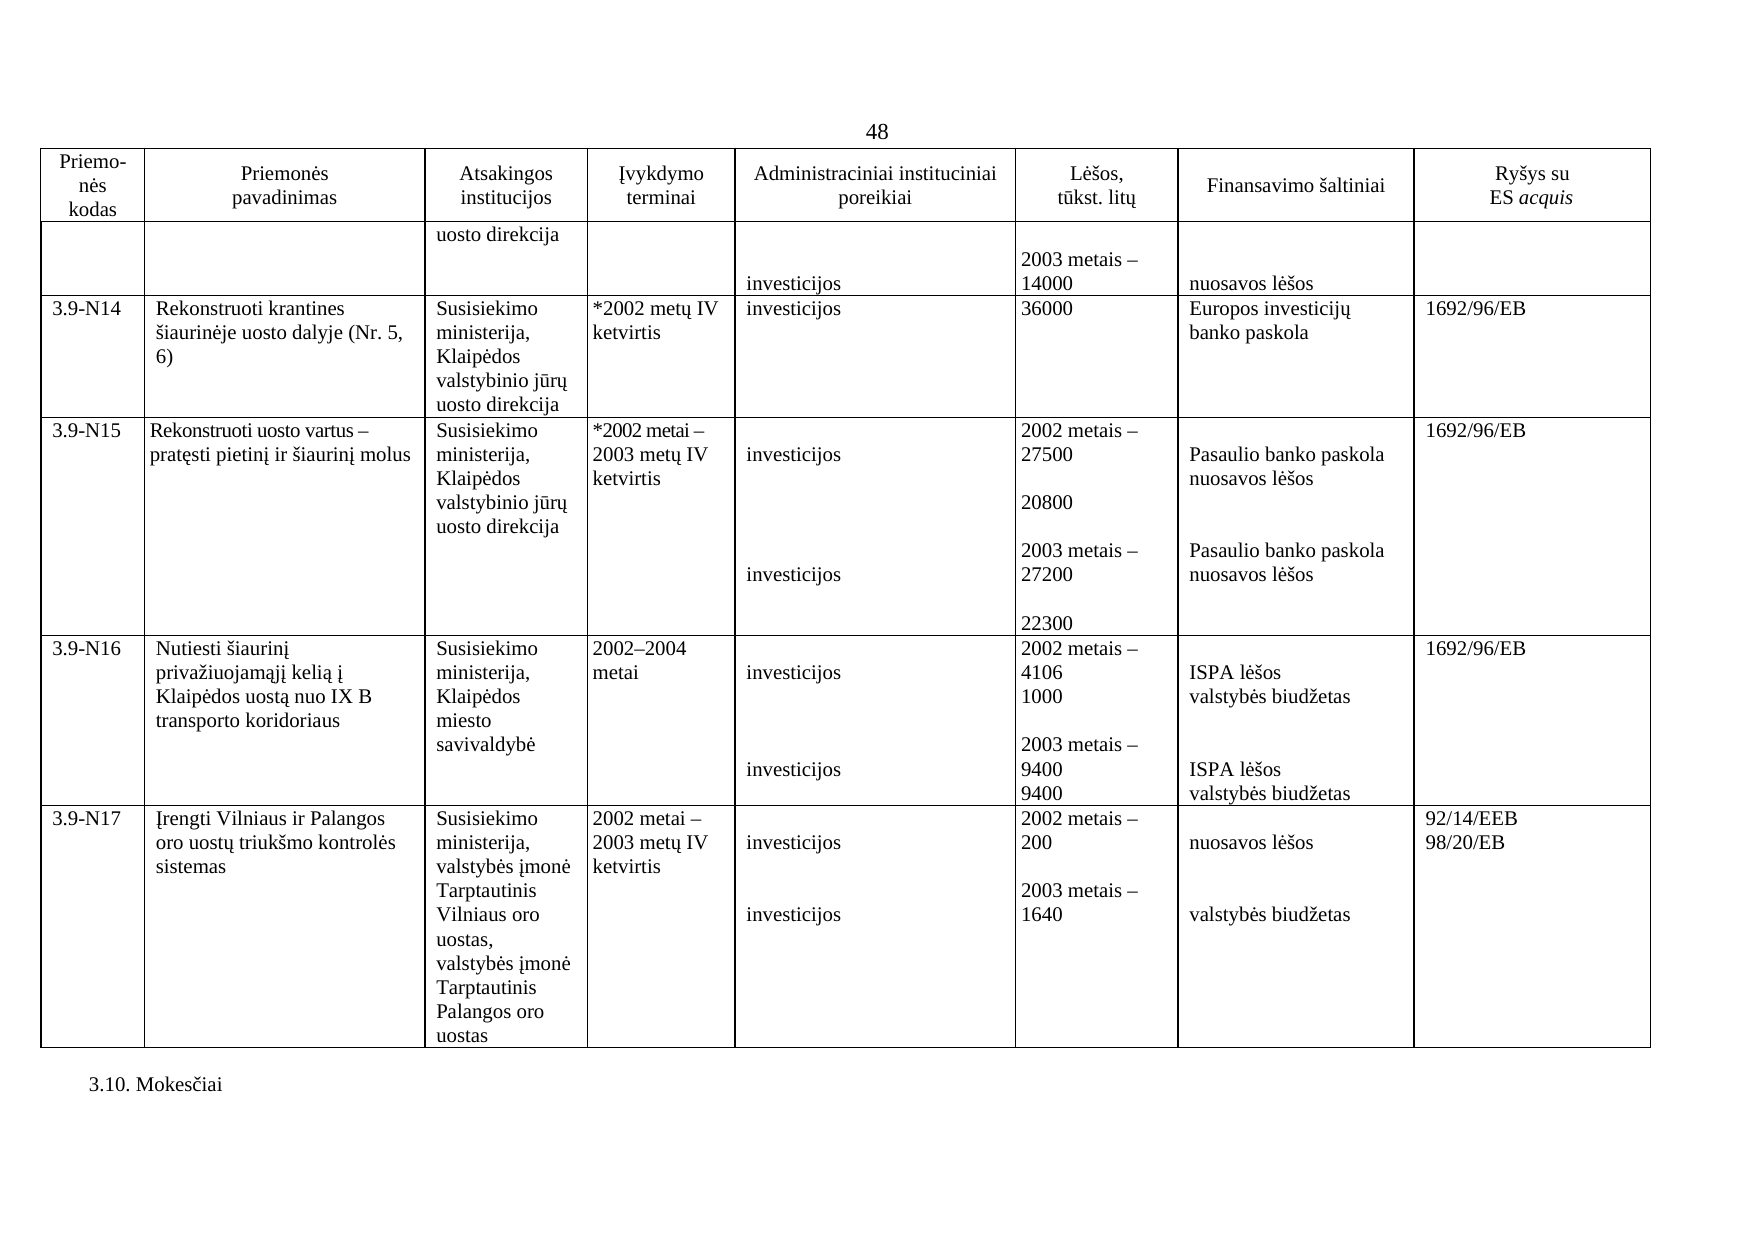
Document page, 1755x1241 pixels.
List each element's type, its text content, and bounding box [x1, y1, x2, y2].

table_header Administraciniai instituciniai poreikiai [736, 149, 1015, 221]
table_cell Europos investicijų banko paskola [1179, 296, 1413, 416]
table_cell uosto direkcija [426, 222, 587, 294]
table_cell 92/14/EEB 98/20/EB [1415, 806, 1650, 1047]
table_cell [1415, 222, 1650, 294]
table_header Lėšos, tūkst. litų [1016, 149, 1177, 221]
table_cell 2003 metais – 14000 [1016, 222, 1177, 294]
table_cell investicijos investicijos [736, 806, 1015, 1047]
table_cell ISPA lėšos valstybės biudžetas ISPA lėšos valstybės biudžetas [1179, 636, 1413, 804]
table_header Priemonės pavadinimas [145, 149, 424, 221]
table_cell Rekonstruoti krantines šiaurinėje uosto dalyje (Nr. 5, 6) [145, 296, 424, 416]
table_cell 1692/96/EB [1415, 418, 1650, 634]
table_header Ryšys su ES acquis [1415, 149, 1650, 221]
table_cell nuosavos lėšos valstybės biudžetas [1179, 806, 1413, 1047]
table_cell investicijos [736, 222, 1015, 294]
table_cell Pasaulio banko paskola nuosavos lėšos Pasaulio banko paskola nuosavos lėšos [1179, 418, 1413, 634]
table_cell 1692/96/EB [1415, 296, 1650, 416]
table_cell Susisiekimo ministerija, Klaipėdos valstybinio jūrų uosto direkcija [426, 418, 587, 634]
table_cell [42, 222, 144, 294]
table_header Įvykdymo terminai [588, 149, 734, 221]
table_cell 3.9-N14 [42, 296, 144, 416]
table_cell 2002 metais – 200 2003 metais – 1640 [1016, 806, 1177, 1047]
table_cell [145, 222, 424, 294]
table_cell Susisiekimo ministerija, Klaipėdos valstybinio jūrų uosto direkcija [426, 296, 587, 416]
table_cell 2002 metais – 27500 20800 2003 metais – 27200 22300 [1016, 418, 1177, 634]
table_cell Susisiekimo ministerija, Klaipėdos miesto savivaldybė [426, 636, 587, 804]
table_cell Rekonstruoti uosto vartus – pratęsti pietinį ir šiaurinį molus [145, 418, 424, 634]
table_cell [588, 222, 734, 294]
table_cell 2002 metais – 4106 1000 2003 metais – 9400 9400 [1016, 636, 1177, 804]
table_cell Susisiekimo ministerija, valstybės įmonė Tarptautinis Vilniaus oro uostas, valstybės įmonė Tarptautinis Palangos oro uostas [426, 806, 587, 1047]
table_header Priemo-nės kodas [41, 149, 144, 221]
table_cell nuosavos lėšos [1179, 222, 1413, 294]
table_cell investicijos investicijos [736, 418, 1015, 634]
table_cell Įrengti Vilniaus ir Palangos oro uostų triukšmo kontrolės sistemas [145, 806, 424, 1047]
table_cell Nutiesti šiaurinį privažiuojamąjį kelią į Klaipėdos uostą nuo IX B transporto koridoriaus [145, 636, 424, 804]
table_cell investicijos investicijos [736, 636, 1015, 804]
table_cell *2002 metai – 2003 metų IV ketvirtis [588, 418, 734, 634]
table_cell *2002 metų IV ketvirtis [588, 296, 734, 416]
table_cell 2002–2004 metai [588, 636, 734, 804]
table_cell 3.9-N15 [42, 418, 144, 634]
table_cell investicijos [736, 296, 1015, 416]
subtitle 3.10. Mokesčiai [89, 1072, 1666, 1096]
table_cell 3.9-N16 [42, 636, 144, 804]
table_cell 36000 [1016, 296, 1177, 416]
table_cell 3.9-N17 [42, 806, 144, 1047]
table_cell 2002 metai – 2003 metų IV ketvirtis [588, 806, 734, 1047]
table_cell 1692/96/EB [1415, 636, 1650, 804]
table_header Finansavimo šaltiniai [1179, 149, 1413, 221]
table_header Atsakingos institucijos [426, 149, 587, 221]
